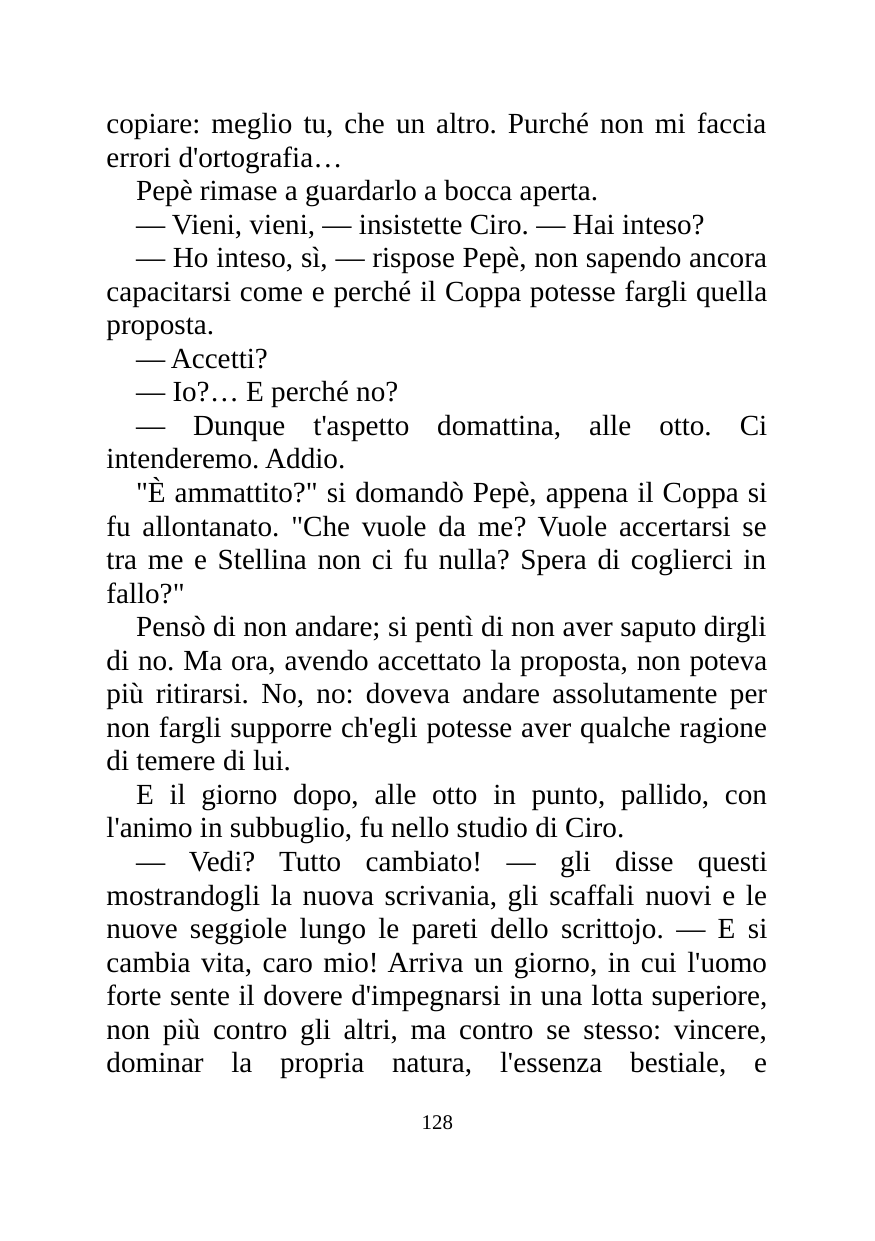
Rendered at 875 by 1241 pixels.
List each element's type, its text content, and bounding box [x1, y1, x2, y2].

text copiare: meglio tu, che un altro. Purché non mi faccia errori d'ortografia… [106, 106, 768, 173]
text — Dunque t'aspetto domattina, alle otto. Ci intenderemo. Addio. [106, 408, 768, 475]
text — Vedi? Tutto cambiato! — gli disse questi mostrandogli la nuova scrivania, gli scaffali nuovi e le nuove seggiole lungo le pareti dello scrittojo. — E si cambia vita, caro mio! Arriva un giorno, in cui l'uomo forte sente il dovere d'impegnarsi in una lotta superiore, non più contro gli altri, ma contro se stesso: vincere, dominar la propria natura, l'essenza bestiale, e [106, 844, 768, 1079]
text — Vieni, vieni, — insistette Ciro. — Hai inteso? [106, 207, 768, 240]
text — Ho inteso, sì, — rispose Pepè, non sapendo ancora capacitarsi come e perché il Coppa potesse fargli quella proposta. [106, 240, 768, 341]
text "È ammattito?" si domandò Pepè, appena il Coppa si fu allontanato. "Che vuole da me? Vuole accertarsi se tra me e Stellina non ci fu nulla? Spera di coglierci in fallo?" [106, 475, 768, 609]
text — Accetti? [106, 341, 768, 374]
text E il giorno dopo, alle otto in punto, pallido, con l'animo in subbuglio, fu nello studio di Ciro. [106, 777, 768, 844]
text Pepè rimase a guardarlo a bocca aperta. [106, 173, 768, 207]
text Pensò di non andare; si pentì di non aver saputo dirgli di no. Ma ora, avendo accettato la proposta, non poteva più ritirarsi. No, no: doveva andare assolutamente per non fargli supporre ch'egli potesse aver qualche ragione di temere di lui. [106, 609, 768, 777]
text — Io?… E perché no? [106, 374, 768, 408]
